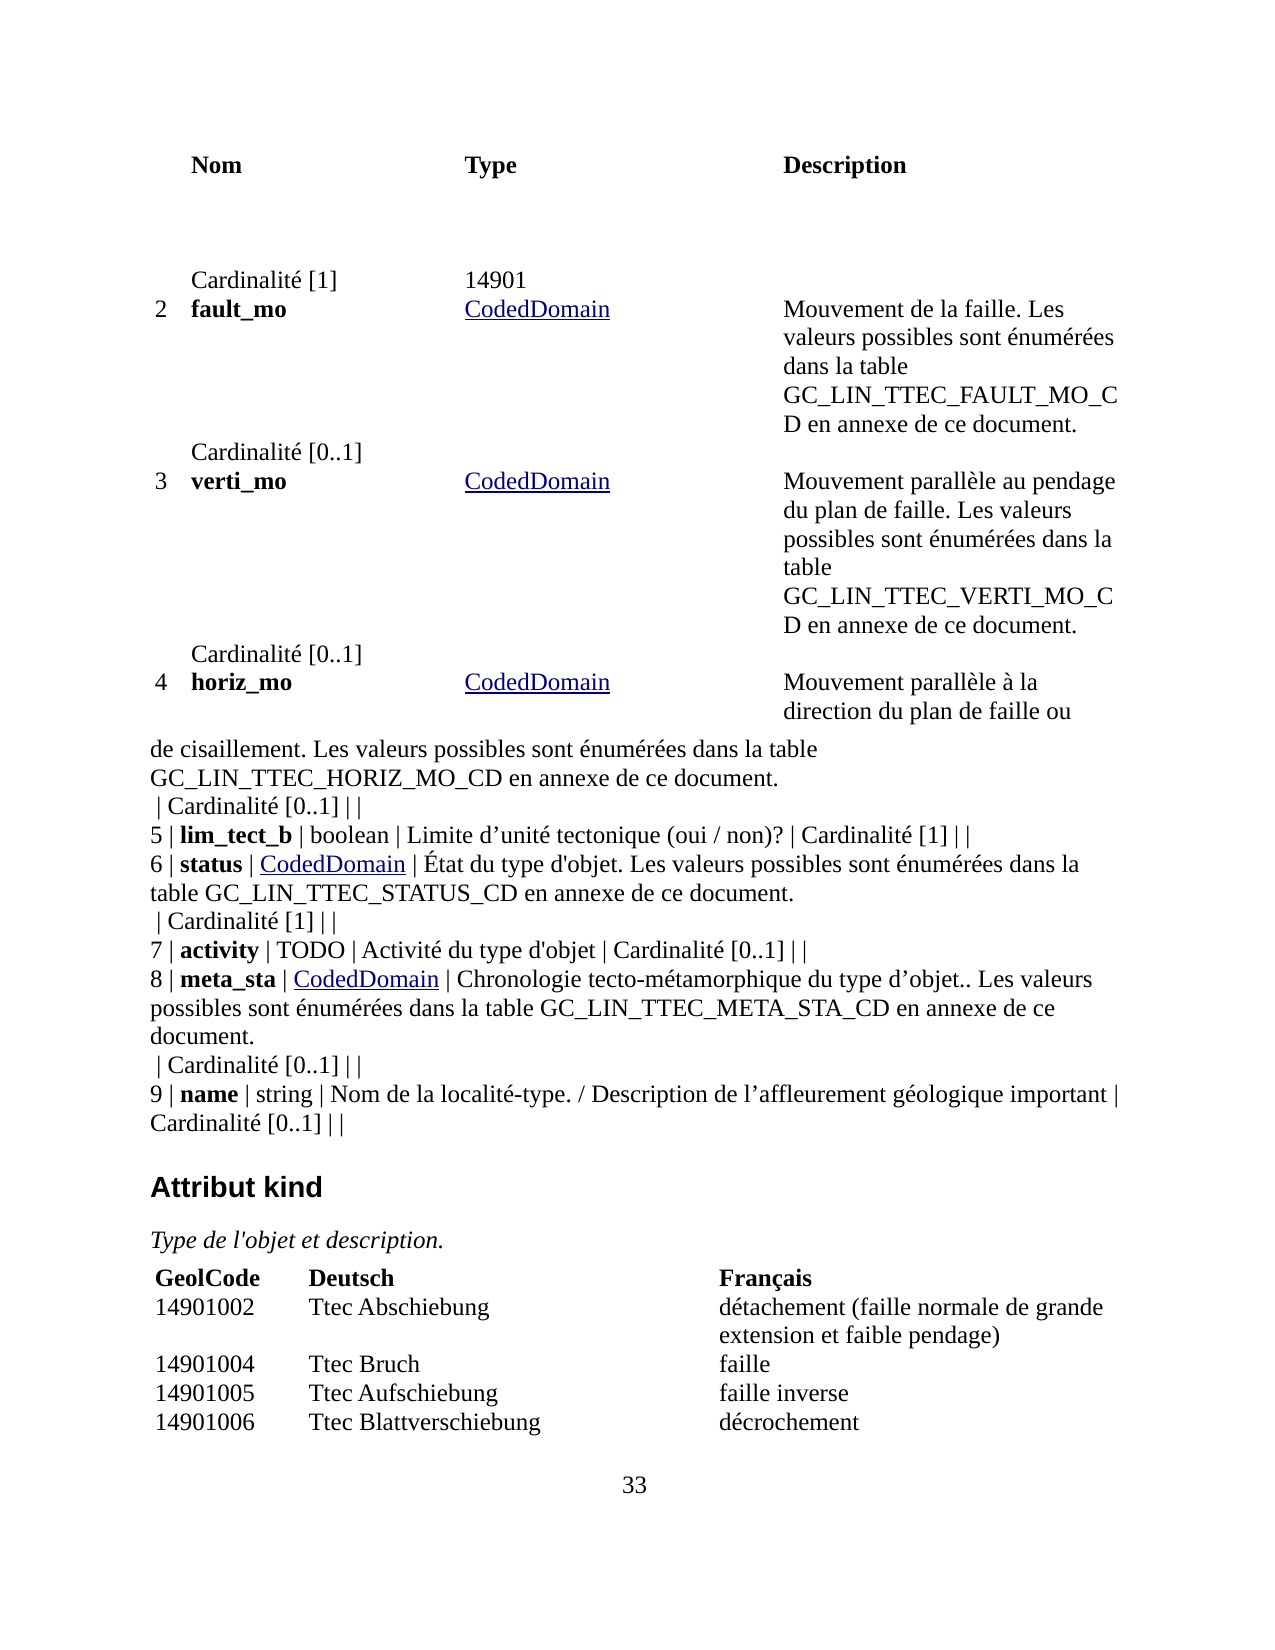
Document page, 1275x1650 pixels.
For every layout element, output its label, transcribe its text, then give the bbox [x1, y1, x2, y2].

table_cell Ttec Blattverschiebung [304, 1407, 714, 1436]
table_cell Ttec Bruch [304, 1349, 714, 1378]
table_cell 14901006 [150, 1407, 304, 1436]
table_header Français [714, 1263, 1125, 1292]
table_cell Mouvement parallèle à la direction du plan de faille ou [779, 668, 1125, 725]
table_cell 14901 [460, 265, 779, 294]
table_cell 2 [150, 294, 186, 437]
table_cell horiz_mo [186, 668, 460, 725]
table_cell 4 [150, 668, 186, 725]
table_cell [150, 639, 186, 667]
table_cell [779, 639, 1125, 667]
table_cell Cardinalité [1] [186, 265, 460, 294]
table_cell détachement (faille normale de grande extension et faible pendage) [714, 1292, 1125, 1349]
table_header GeolCode [150, 1263, 304, 1292]
table_cell fault_mo [186, 294, 460, 437]
table_cell verti_mo [186, 466, 460, 639]
table_cell [779, 265, 1125, 294]
table_cell [460, 438, 779, 466]
table_cell [460, 639, 779, 667]
table_cell Ttec Aufschiebung [304, 1378, 714, 1407]
table_cell Cardinalité [0..1] [186, 438, 460, 466]
table_cell CodedDomain [460, 294, 779, 437]
table_cell [150, 438, 186, 466]
text Type de l'objet et description. [150, 1225, 1125, 1254]
table_cell faille inverse [714, 1378, 1125, 1407]
table_cell Cardinalité [0..1] [186, 639, 460, 667]
table_cell Mouvement de la faille. Les valeurs possibles sont énumérées dans la table GC_LIN_TTEC_FAULT_MO_CD en annexe de ce document. [779, 294, 1125, 437]
table_header Description [779, 150, 1125, 265]
text de cisaillement. Les valeurs possibles sont énumérées dans la table GC_LIN_TTEC_HORIZ_MO_CD en annexe de ce document. | Cardinalité [0..1] | | 5 | lim_tect_b | boolean | Limite d’unité tectonique (oui / non)? | Cardinalité [1] | | 6 | status | CodedDomain | État du type d'objet. Les valeurs possibles sont énumérées dans la table GC_LIN_TTEC_STATUS_CD en annexe de ce document. | Cardinalité [1] | | 7 | activity | TODO | Activité du type d'objet | Cardinalité [0..1] | | 8 | meta_sta | CodedDomain | Chronologie tecto-métamorphique du type d’objet.. Les valeurs possibles sont énumérées dans la table GC_LIN_TTEC_META_STA_CD en annexe de ce document. | Cardinalité [0..1] | | 9 | name | string | Nom de la localité-type. / Description de l’affleurement géologique important | Cardinalité [0..1] | | [150, 734, 1125, 1136]
table_cell CodedDomain [460, 466, 779, 639]
table_cell 14901002 [150, 1292, 304, 1349]
table_header [150, 150, 186, 265]
table_cell faille [714, 1349, 1125, 1378]
table_cell décrochement [714, 1407, 1125, 1436]
table_cell 14901004 [150, 1349, 304, 1378]
table_cell [150, 265, 186, 294]
table_cell 3 [150, 466, 186, 639]
table_cell 14901005 [150, 1378, 304, 1407]
table_cell CodedDomain [460, 668, 779, 725]
table_header Nom [186, 150, 460, 265]
table_header Type [460, 150, 779, 265]
table_header Deutsch [304, 1263, 714, 1292]
table_cell [779, 438, 1125, 466]
table_cell Mouvement parallèle au pendage du plan de faille. Les valeurs possibles sont énumérées dans la table GC_LIN_TTEC_VERTI_MO_CD en annexe de ce document. [779, 466, 1125, 639]
table_cell Ttec Abschiebung [304, 1292, 714, 1349]
subtitle Attribut kind [150, 1170, 1125, 1204]
